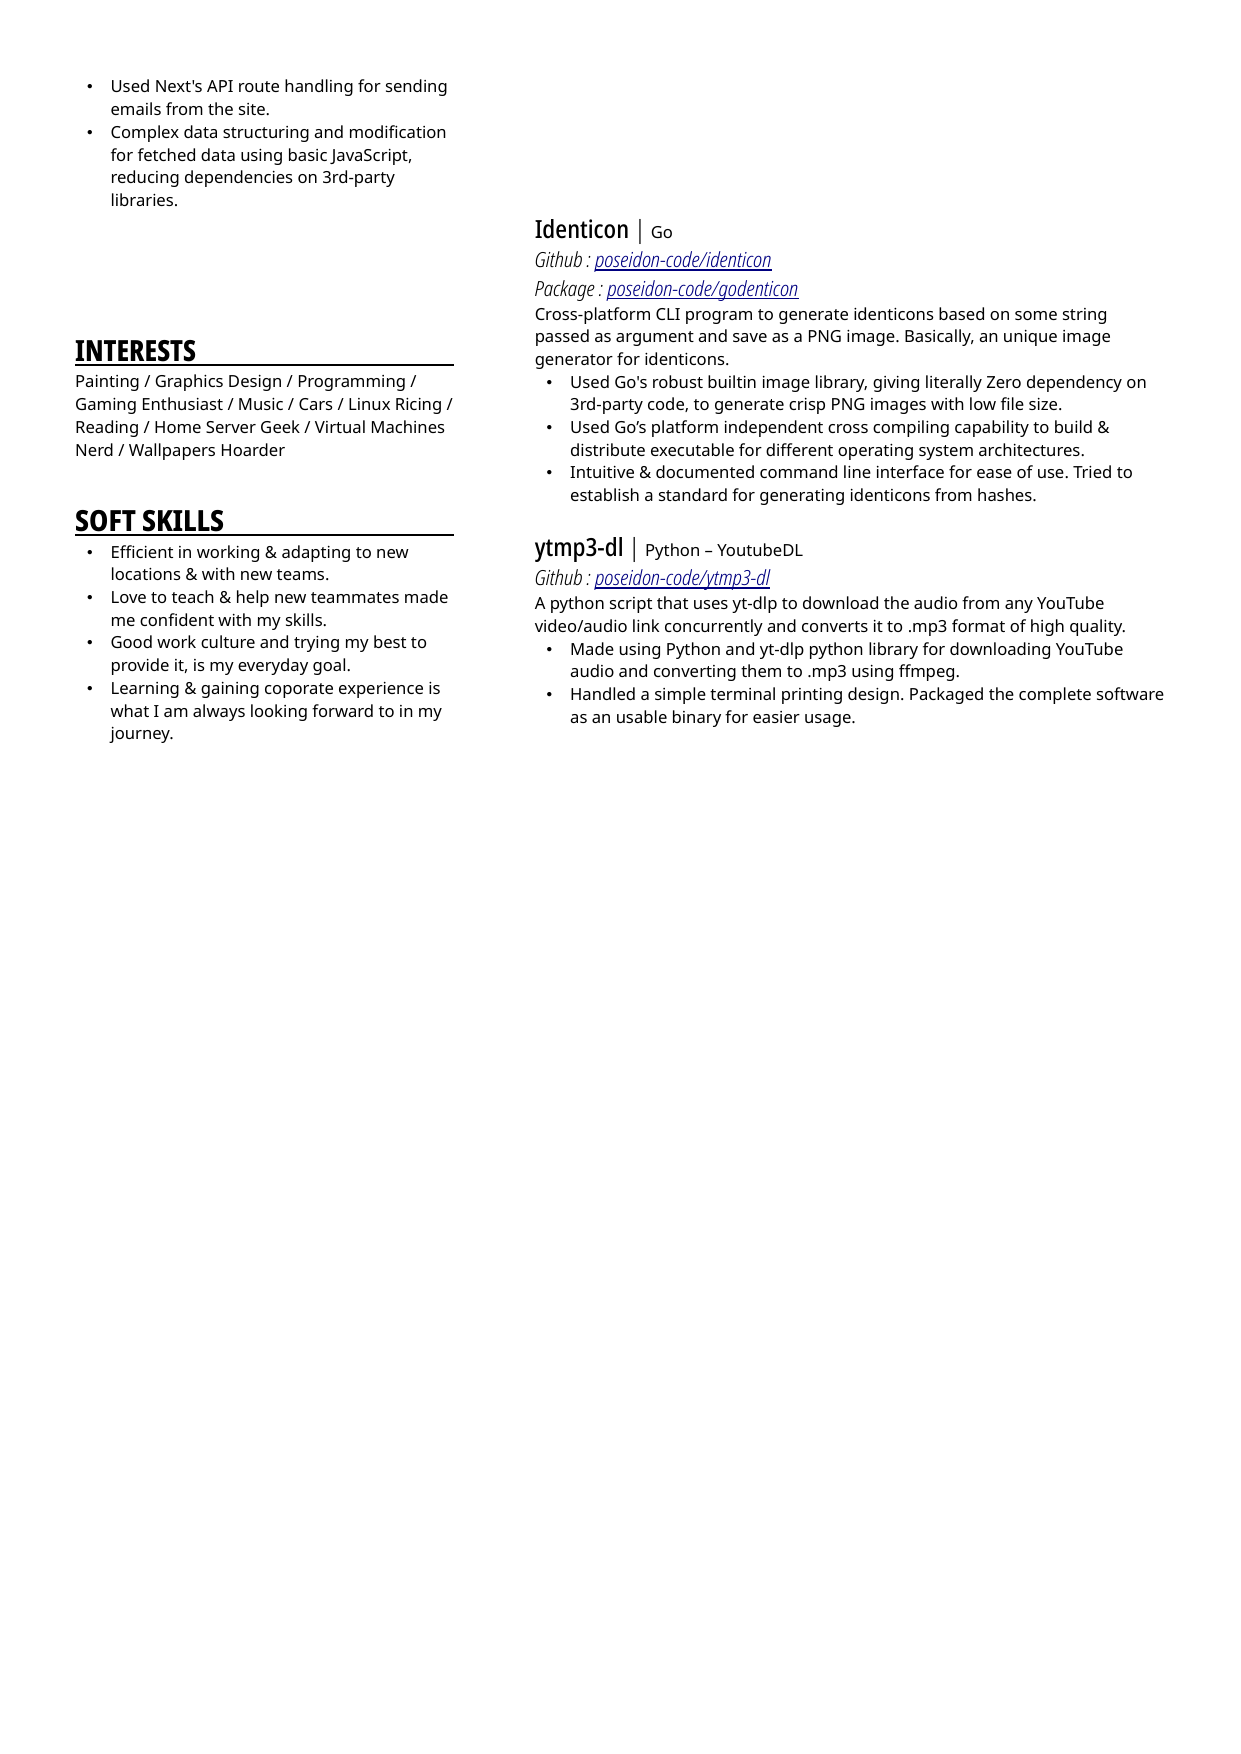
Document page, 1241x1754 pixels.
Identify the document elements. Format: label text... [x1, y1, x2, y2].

text Identicon | Go [534, 211, 1165, 245]
text INTERESTS [75, 330, 458, 370]
text ytmp3-dl | Python – YoutubeDL [534, 529, 1165, 563]
list Used Go's robust builtin image library, giving literally Zero dependency on 3rd-party code, to generate crisp PNG images with low file size. [546, 370, 1165, 416]
list Used Go’s platform independent cross compiling capability to build & distribute executable for different operating system architectures. [546, 416, 1165, 461]
list Made using Python and yt-dlp python library for downloading YouTube audio and converting them to .mp3 using ffmpeg. [546, 637, 1165, 683]
list Love to teach & help new teammates made me confident with my skills. [87, 586, 458, 631]
text Painting / Graphics Design / Programming / Gaming Enthusiast / Music / Cars / Linux Ricing / Reading / Home Server Geek / Virtual Machines Nerd / Wallpapers Hoarder [75, 370, 458, 461]
list Complex data structuring and modification for fetched data using basic JavaScript, reducing dependencies on 3rd-party libraries. [87, 120, 458, 211]
list Used Next's API route handling for sending emails from the site. [87, 75, 458, 120]
text Cross-platform CLI program to generate identicons based on some string passed as argument and save as a PNG image. Basically, an unique image generator for identicons. [534, 302, 1165, 370]
text Github : poseidon-code/ytmp3-dl [534, 563, 1165, 592]
text Package : poseidon-code/godenticon [534, 274, 1165, 302]
list Learning & gaining coporate experience is what I am always looking forward to in my journey. [87, 676, 458, 744]
list Efficient in working & adapting to new locations & with new teams. [87, 540, 458, 586]
text SOFT SKILLS [75, 501, 458, 540]
list Intuitive & documented command line interface for ease of use. Tried to establish a standard for generating identicons from hashes. [546, 461, 1165, 507]
list Good work culture and trying my best to provide it, is my everyday goal. [87, 631, 458, 676]
text Github : poseidon-code/identicon [534, 245, 1165, 274]
text A python script that uses yt-dlp to download the audio from any YouTube video/audio link concurrently and converts it to .mp3 format of high quality. [534, 592, 1165, 637]
list Handled a simple terminal printing design. Packaged the complete software as an usable binary for easier usage. [546, 683, 1165, 728]
